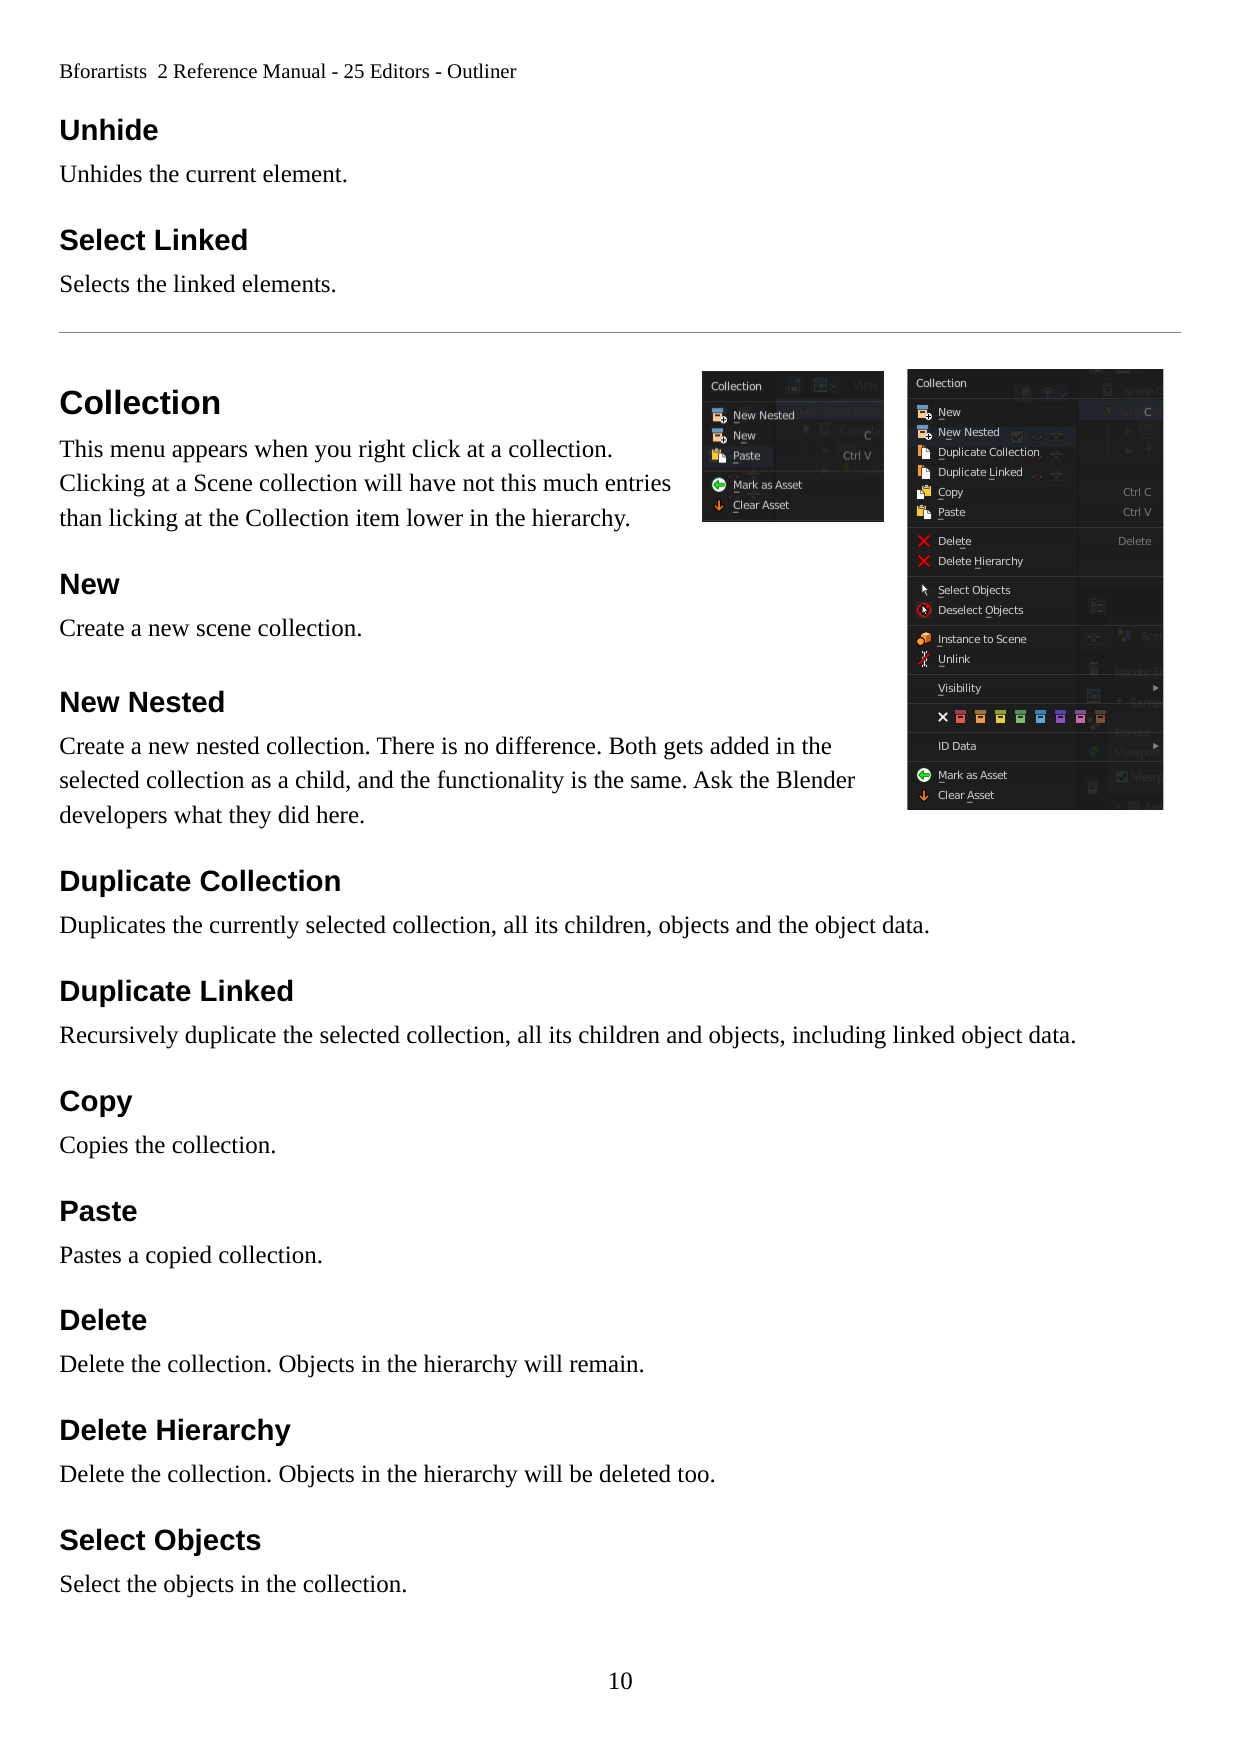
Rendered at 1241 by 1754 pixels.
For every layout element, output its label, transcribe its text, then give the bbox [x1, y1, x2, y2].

subtitle Paste [59, 1193, 1181, 1227]
picture [702, 371, 884, 522]
text Delete the collection. Objects in the hierarchy will remain. [59, 1349, 1181, 1378]
text Create a new scene collection. [59, 613, 907, 642]
subtitle [1164, 685, 1181, 719]
subtitle New Nested [59, 685, 907, 719]
subtitle Duplicate Linked [59, 974, 1181, 1007]
subtitle [1164, 383, 1181, 421]
subtitle Collection [59, 383, 702, 421]
subtitle New [59, 567, 907, 600]
subtitle Delete [59, 1303, 1181, 1337]
text Duplicates the currently selected collection, all its children, objects and the object data. [59, 910, 1181, 939]
picture [907, 369, 1164, 810]
text Pastes a copied collection. [59, 1240, 1181, 1268]
text This menu appears when you right click at a collection. Clicking at a Scene collection will have not this much entries than licking at the Collection item lower in the hierarchy. [59, 434, 907, 532]
subtitle Unhide [59, 113, 1181, 146]
subtitle [1164, 567, 1181, 600]
text Create a new nested collection. There is no difference. Both gets added in the selected collection as a child, and the functionality is the same. Ask the Blender developers what they did here. [59, 731, 1181, 829]
text Selects the linked elements. [59, 269, 1181, 297]
text Copies the collection. [59, 1130, 1181, 1158]
text Delete the collection. Objects in the hierarchy will be deleted too. [59, 1459, 1181, 1488]
text Unhides the current element. [59, 159, 1181, 188]
text Recursively duplicate the selected collection, all its children and objects, including linked object data. [59, 1020, 1181, 1049]
subtitle Select Objects [59, 1523, 1181, 1557]
subtitle Duplicate Collection [59, 864, 1181, 897]
subtitle Delete Hierarchy [59, 1413, 1181, 1447]
subtitle Select Linked [59, 222, 1181, 256]
text Select the objects in the collection. [59, 1569, 1181, 1598]
subtitle Copy [59, 1083, 1181, 1117]
subtitle [884, 383, 907, 421]
